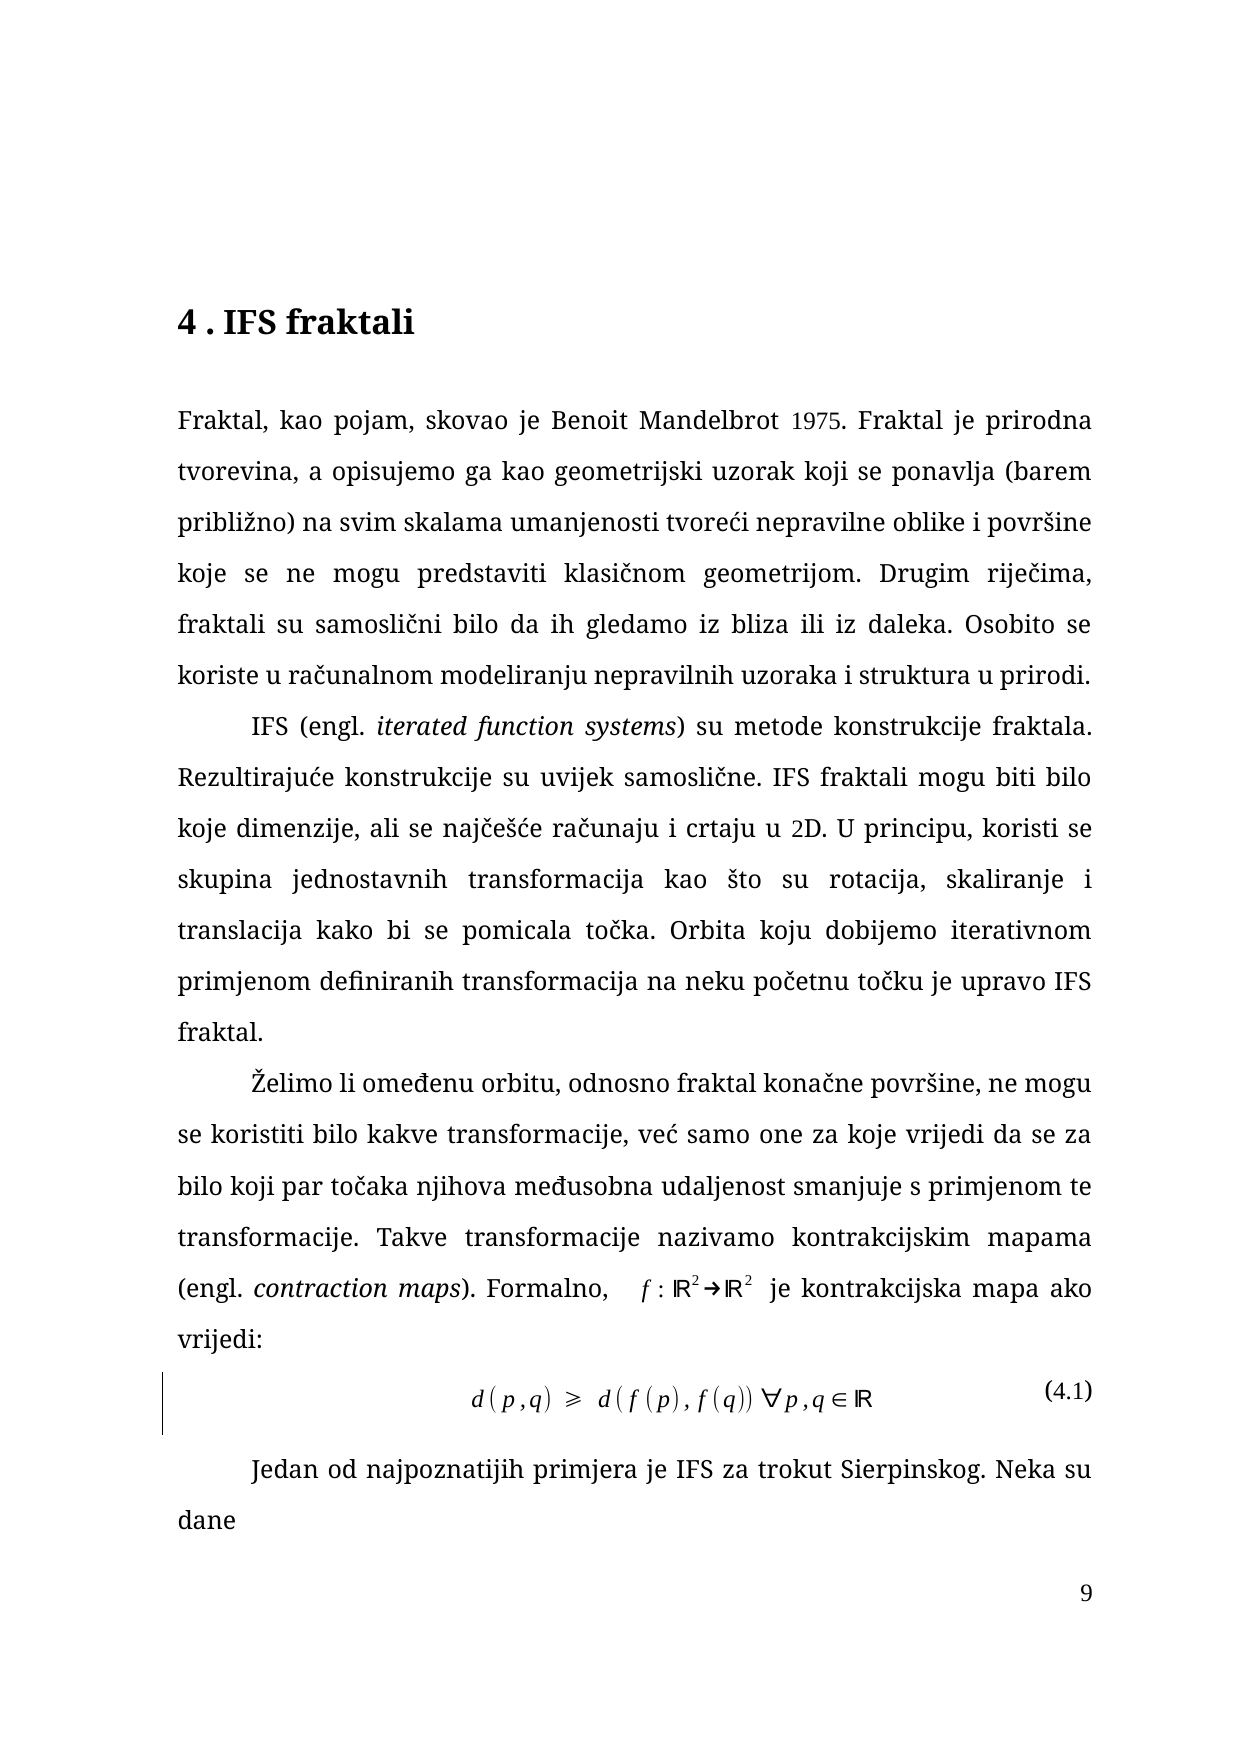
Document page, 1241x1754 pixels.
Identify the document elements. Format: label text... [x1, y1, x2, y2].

subtitle 4 . IFS fraktali [177, 299, 1093, 344]
text Fraktal, kao pojam, skovao je Benoit Mandelbrot 1975. Fraktal je prirodna tvorevina, a opisujemo ga kao geometrijski uzorak koji se ponavlja (barem približno) na svim skalama umanjenosti tvoreći nepravilne oblike i površine koje se ne mogu predstaviti klasičnom geometrijom. Drugim riječima, fraktali su samoslični bilo da ih gledamo iz bliza ili iz daleka. Osobito se koriste u računalnom modeliranju nepravilnih uzoraka i struktura u prirodi. [177, 403, 1093, 692]
text Želimo li omeđenu orbitu, odnosno fraktal konačne površine, ne mogu se koristiti bilo kakve transformacije, već samo one za koje vrijedi da se za bilo koji par točaka njihova međusobna udaljenost smanjuje s primjenom te transformacije. Takve transformacije nazivamo kontrakcijskim mapama (engl. contraction maps). Formalno, je kontrakcijska mapa ako vrijedi: [177, 1066, 1093, 1355]
text IFS (engl. iterated function systems) su metode konstrukcije fraktala. Rezultirajuće konstrukcije su uvijek samoslične. IFS fraktali mogu biti bilo koje dimenzije, ali se najčešće računaju i crtaju u 2D. U principu, koristi se skupina jednostavnih transformacija kao što su rotacija, skaliranje i translacija kako bi se pomicala točka. Orbita koju dobijemo iterativnom primjenom deﬁniranih transformacĳa na neku početnu točku je upravo IFS fraktal. [177, 709, 1093, 1049]
text Jedan od najpoznatijih primjera je IFS za trokut Sierpinskog. Neka su dane [177, 1452, 1093, 1537]
text (4.1) [177, 1372, 1093, 1435]
